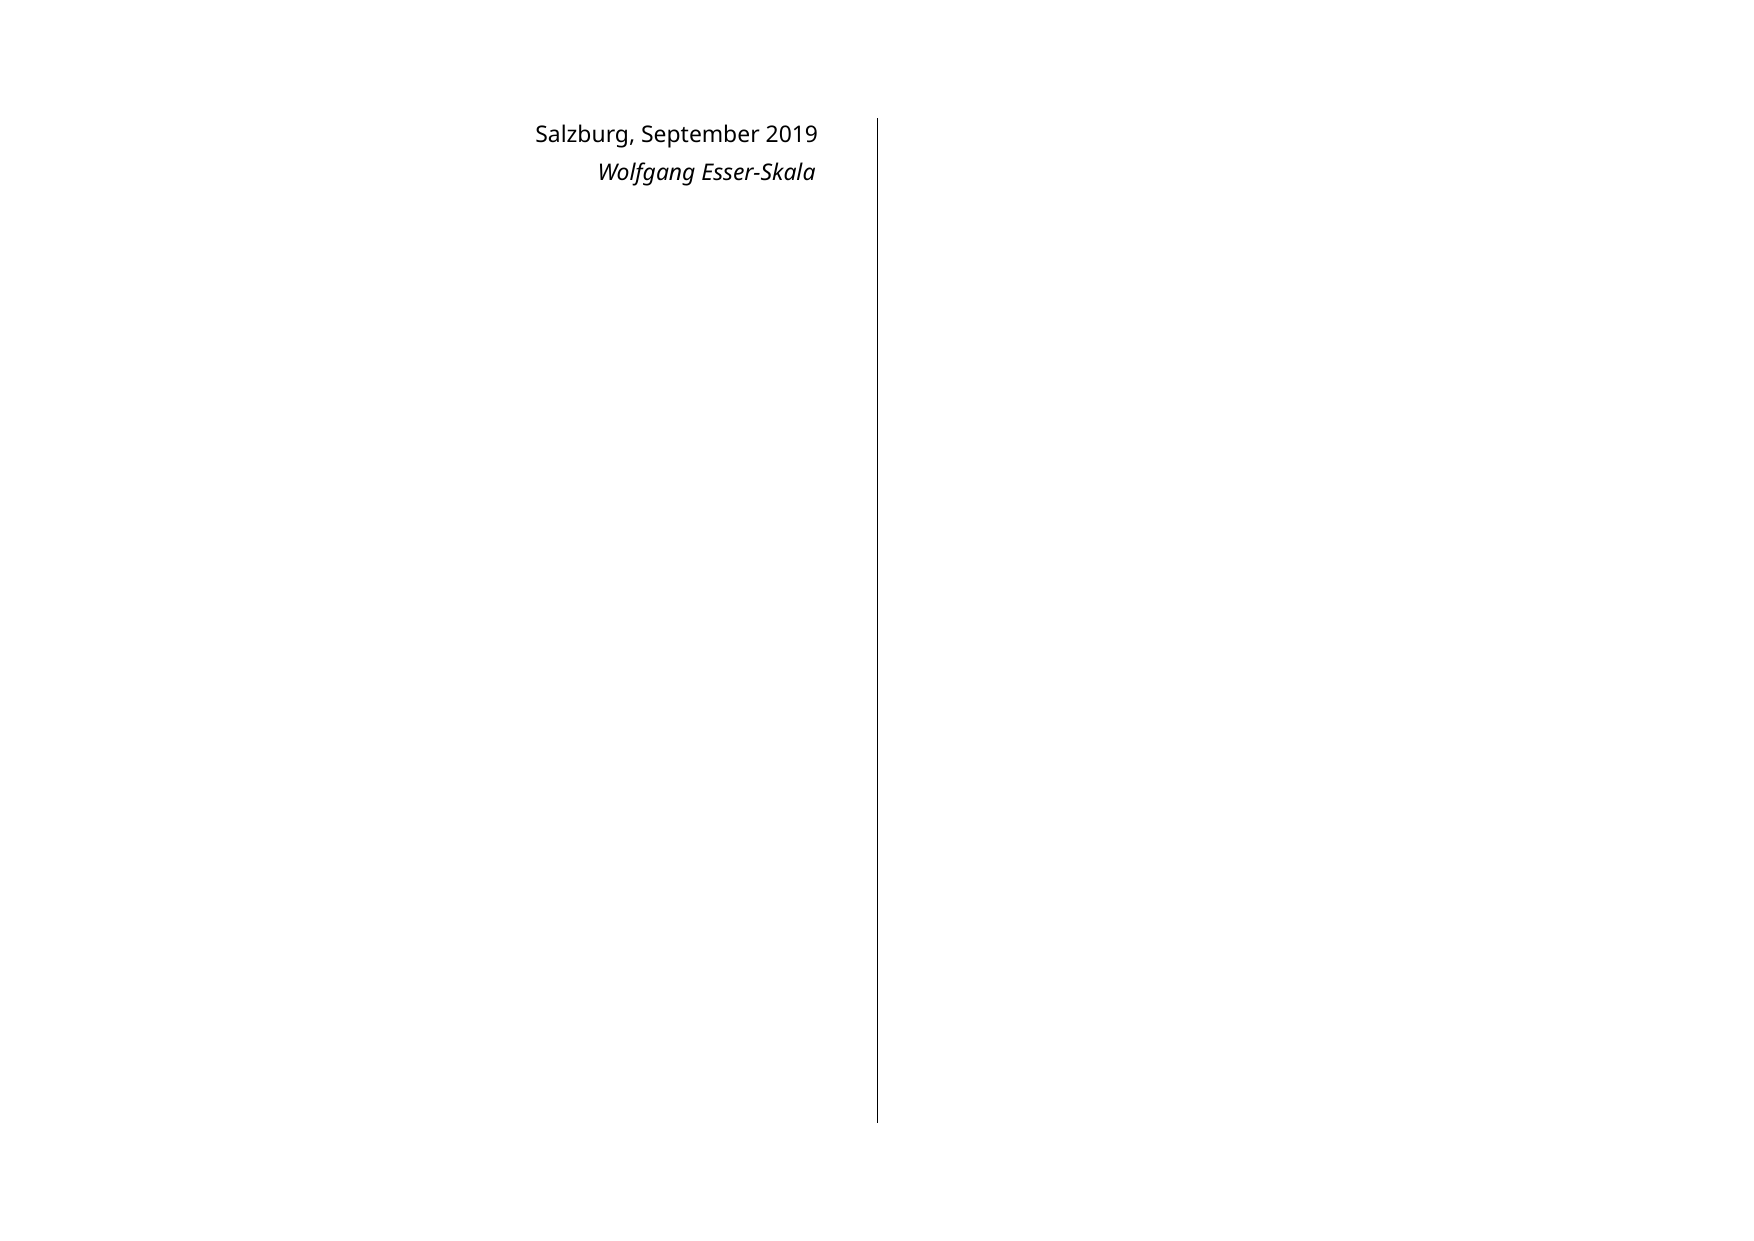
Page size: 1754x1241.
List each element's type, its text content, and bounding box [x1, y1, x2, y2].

text Salzburg, September 2019 Wolfgang Esser-Skala [118, 118, 818, 187]
